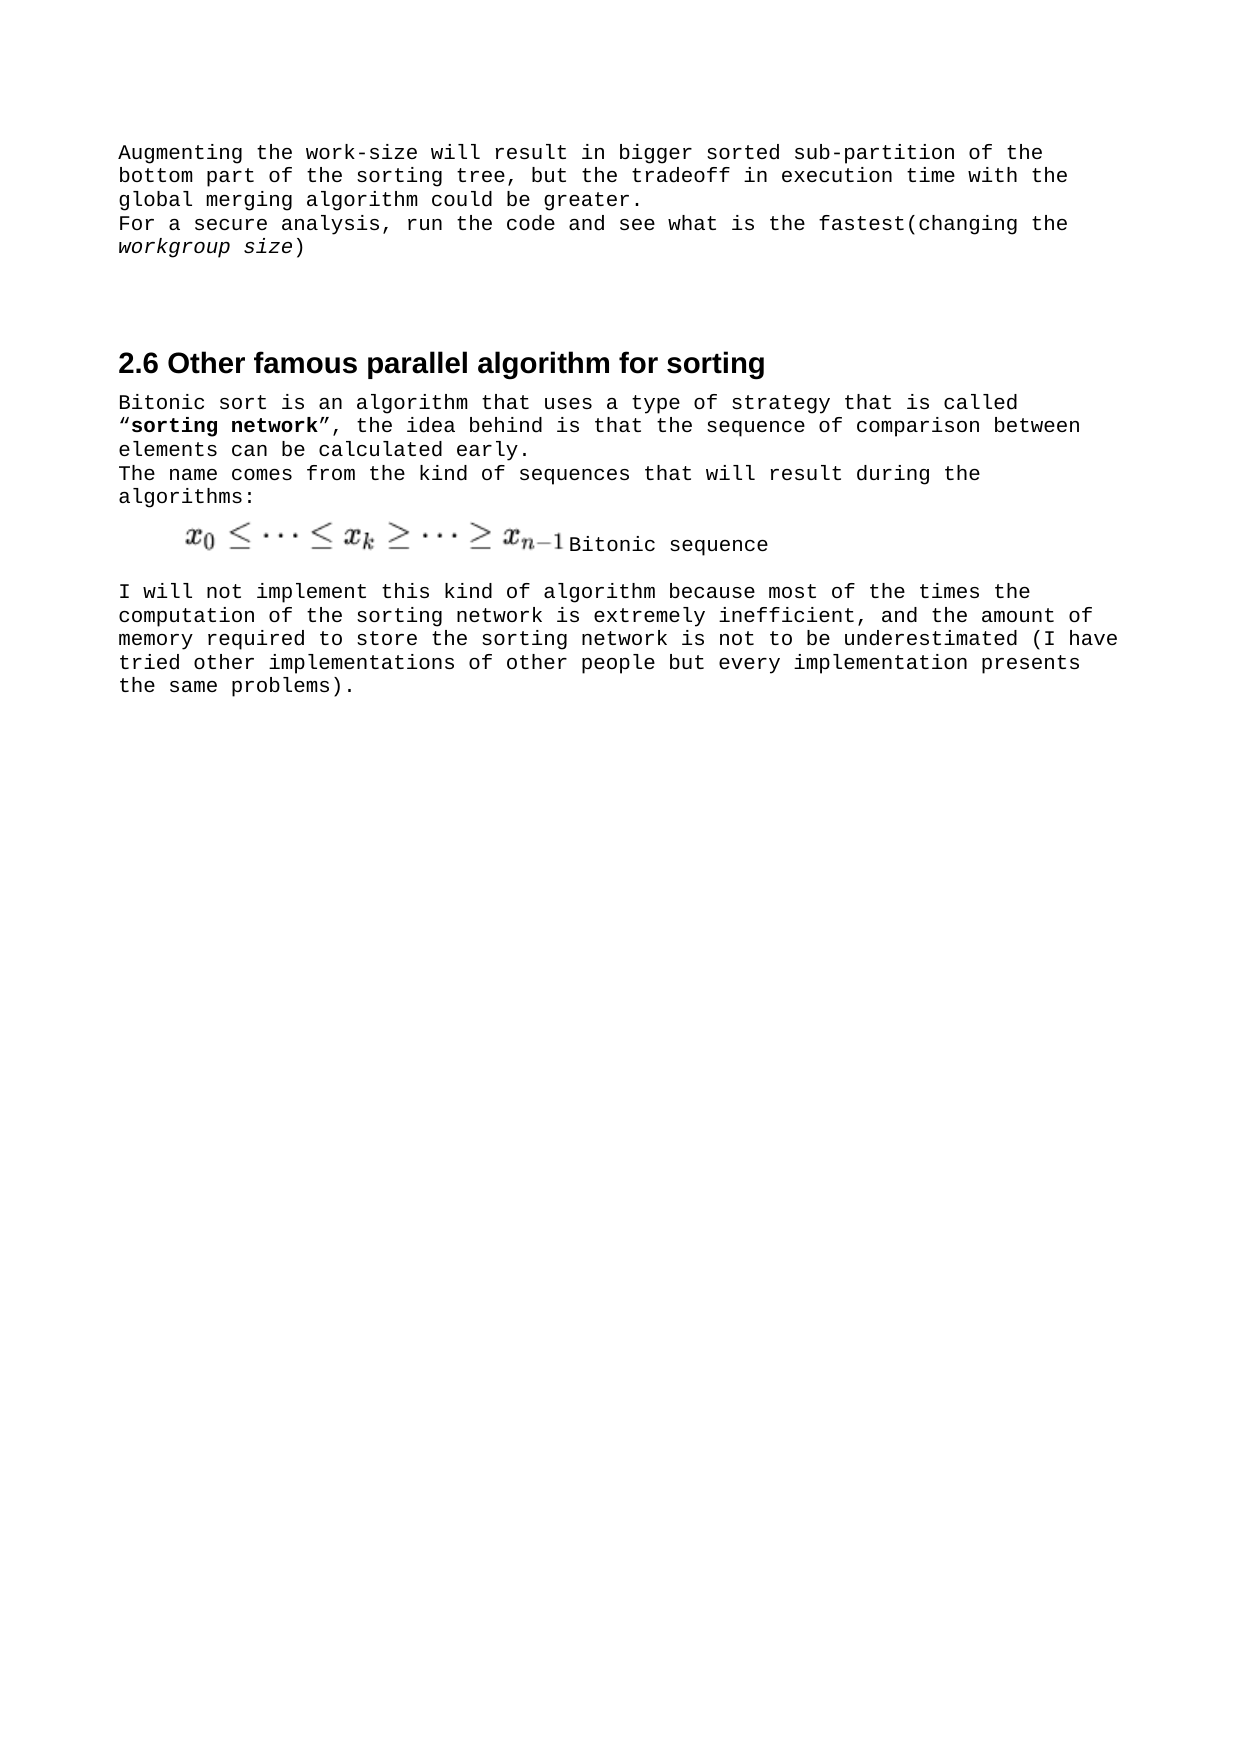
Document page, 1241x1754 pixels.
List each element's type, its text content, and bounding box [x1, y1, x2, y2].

text Augmenting the work-size will result in bigger sorted sub-partition of the bottom part of the sorting tree, but the tradeoff in execution time with the global merging algorithm could be greater. [118, 142, 1122, 213]
subtitle 2.6 Other famous parallel algorithm for sorting [118, 346, 1122, 379]
text Bitonic sort is an algorithm that uses a type of strategy that is called “sorting network”, the idea behind is that the sequence of comparison between elements can be calculated early. [118, 392, 1122, 463]
text For a secure analysis, run the code and see what is the fastest(changing the workgroup size) [118, 213, 1122, 260]
text I will not implement this kind of algorithm because most of the times the computation of the sorting network is extremely inefficient, and the amount of memory required to store the sorting network is not to be underestimated (I have tried other implementations of other people but every implementation presents the same problems). [118, 581, 1122, 699]
text Bitonic sequence [118, 534, 1122, 557]
text The name comes from the kind of sequences that will result during the algorithms: [118, 463, 1122, 510]
picture [184, 520, 569, 554]
